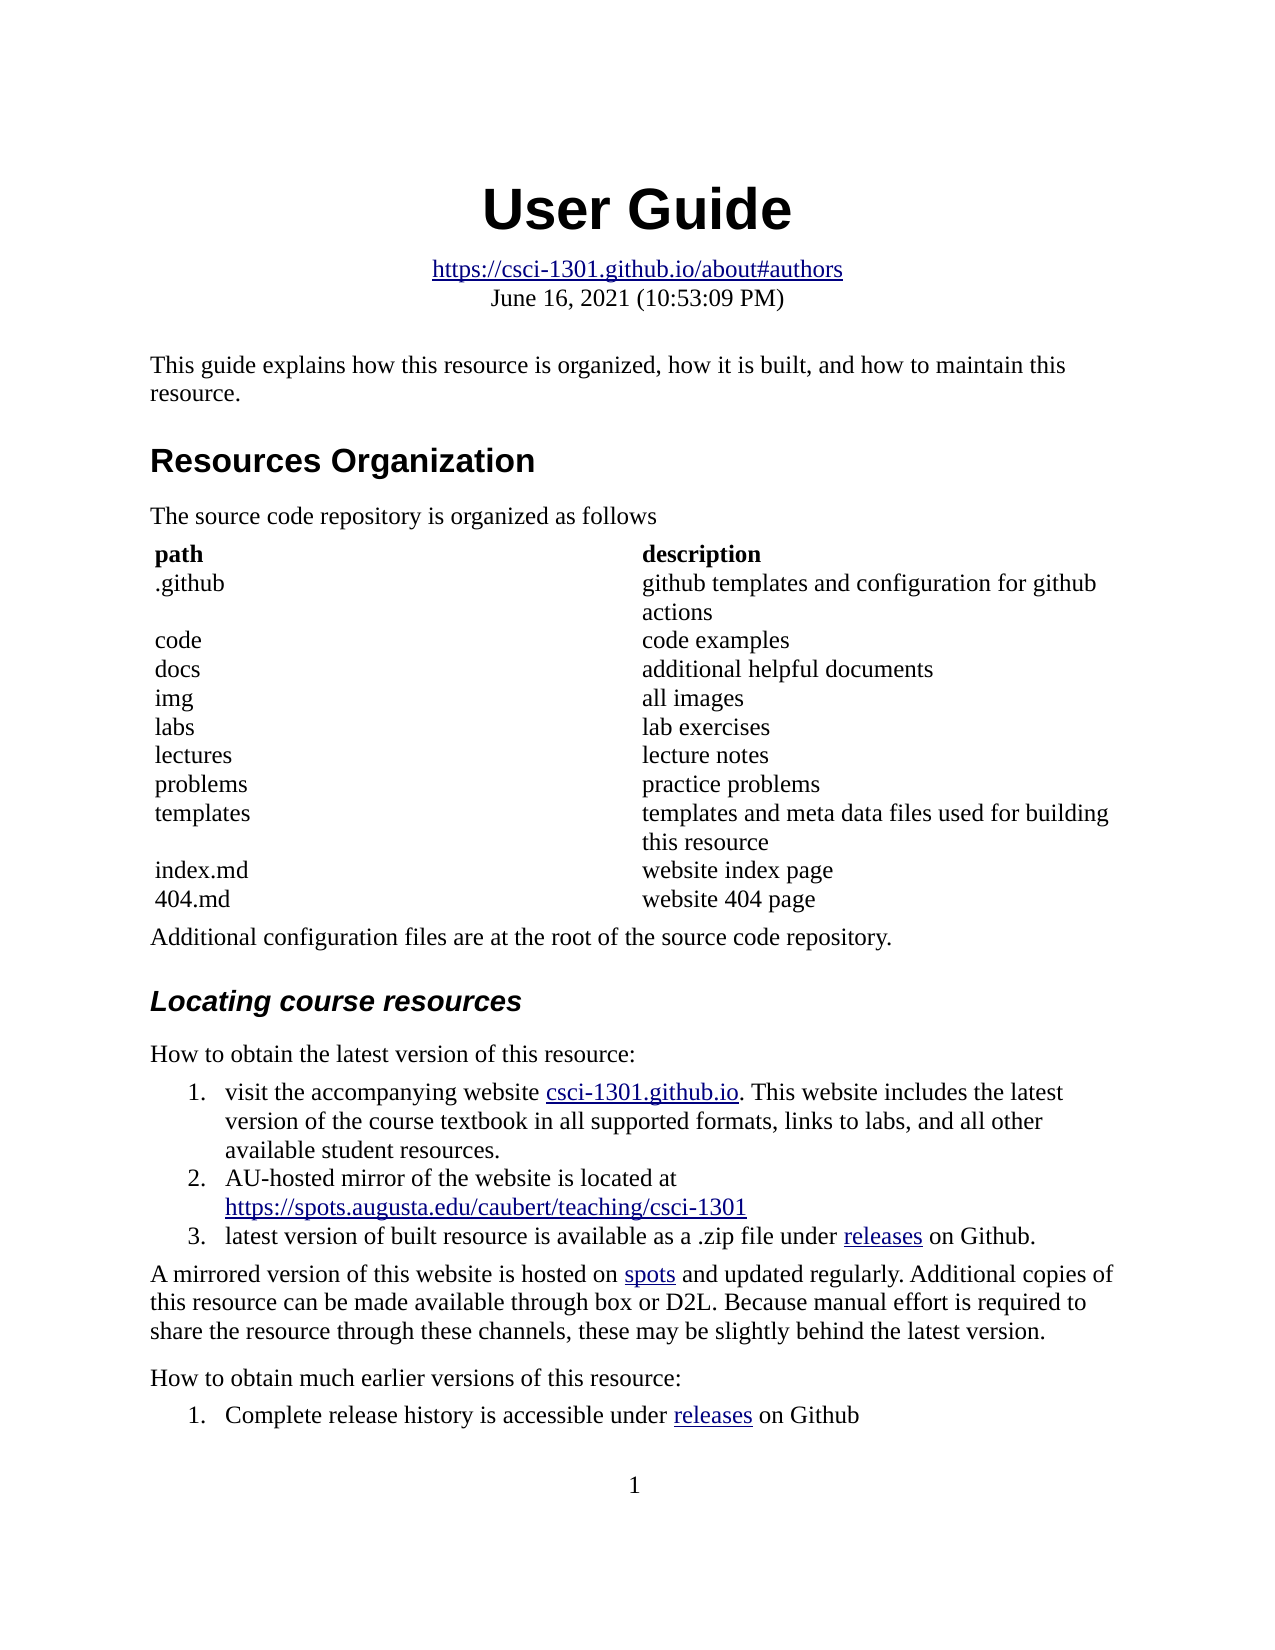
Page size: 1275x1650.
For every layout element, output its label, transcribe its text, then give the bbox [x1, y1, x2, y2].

table_cell templates [150, 798, 637, 855]
table_header path [150, 539, 637, 568]
text How to obtain the latest version of this resource: [150, 1039, 1125, 1068]
text The source code repository is organized as follows [150, 501, 1125, 530]
text June 16, 2021 (10:53:09 PM) [150, 283, 1125, 312]
text Additional configuration files are at the root of the source code repository. [150, 922, 1125, 951]
table_cell templates and meta data files used for building this resource [638, 798, 1125, 855]
subtitle Locating course resources [150, 984, 1125, 1018]
list visit the accompanying website csci-1301.github.io. This website includes the latest version of the course textbook in all supported formats, links to labs, and all other available student resources. [187, 1077, 1125, 1163]
table_cell problems [150, 769, 637, 798]
table_cell index.md [150, 855, 637, 884]
list Complete release history is accessible under releases on Github [187, 1401, 1125, 1429]
table_cell github templates and configuration for github actions [638, 568, 1125, 625]
subtitle Resources Organization [150, 441, 1125, 480]
table_cell 404.md [150, 884, 637, 913]
table_cell code [150, 625, 637, 654]
table_cell code examples [638, 625, 1125, 654]
title User Guide [150, 175, 1125, 242]
table_cell practice problems [638, 769, 1125, 798]
table_cell lab exercises [638, 712, 1125, 740]
table_cell lecture notes [638, 740, 1125, 769]
table_cell docs [150, 654, 637, 683]
table_cell lectures [150, 740, 637, 769]
text https://csci-1301.github.io/about#authors [150, 254, 1125, 283]
text How to obtain much earlier versions of this resource: [150, 1363, 1125, 1392]
table_cell labs [150, 712, 637, 740]
table_cell .github [150, 568, 637, 625]
table_cell website 404 page [638, 884, 1125, 913]
list latest version of built resource is available as a .zip file under releases on Github. [187, 1221, 1125, 1250]
table_cell website index page [638, 855, 1125, 884]
table_cell all images [638, 683, 1125, 712]
text A mirrored version of this website is hosted on spots and updated regularly. Additional copies of this resource can be made available through box or D2L. Because manual effort is required to share the resource through these channels, these may be slightly behind the latest version. [150, 1259, 1125, 1345]
text This guide explains how this resource is organized, how it is built, and how to maintain this resource. [150, 350, 1125, 407]
table_header description [638, 539, 1125, 568]
table_cell additional helpful documents [638, 654, 1125, 683]
list AU-hosted mirror of the website is located at https://spots.augusta.edu/caubert/teaching/csci-1301 [187, 1163, 1125, 1221]
table_cell img [150, 683, 637, 712]
